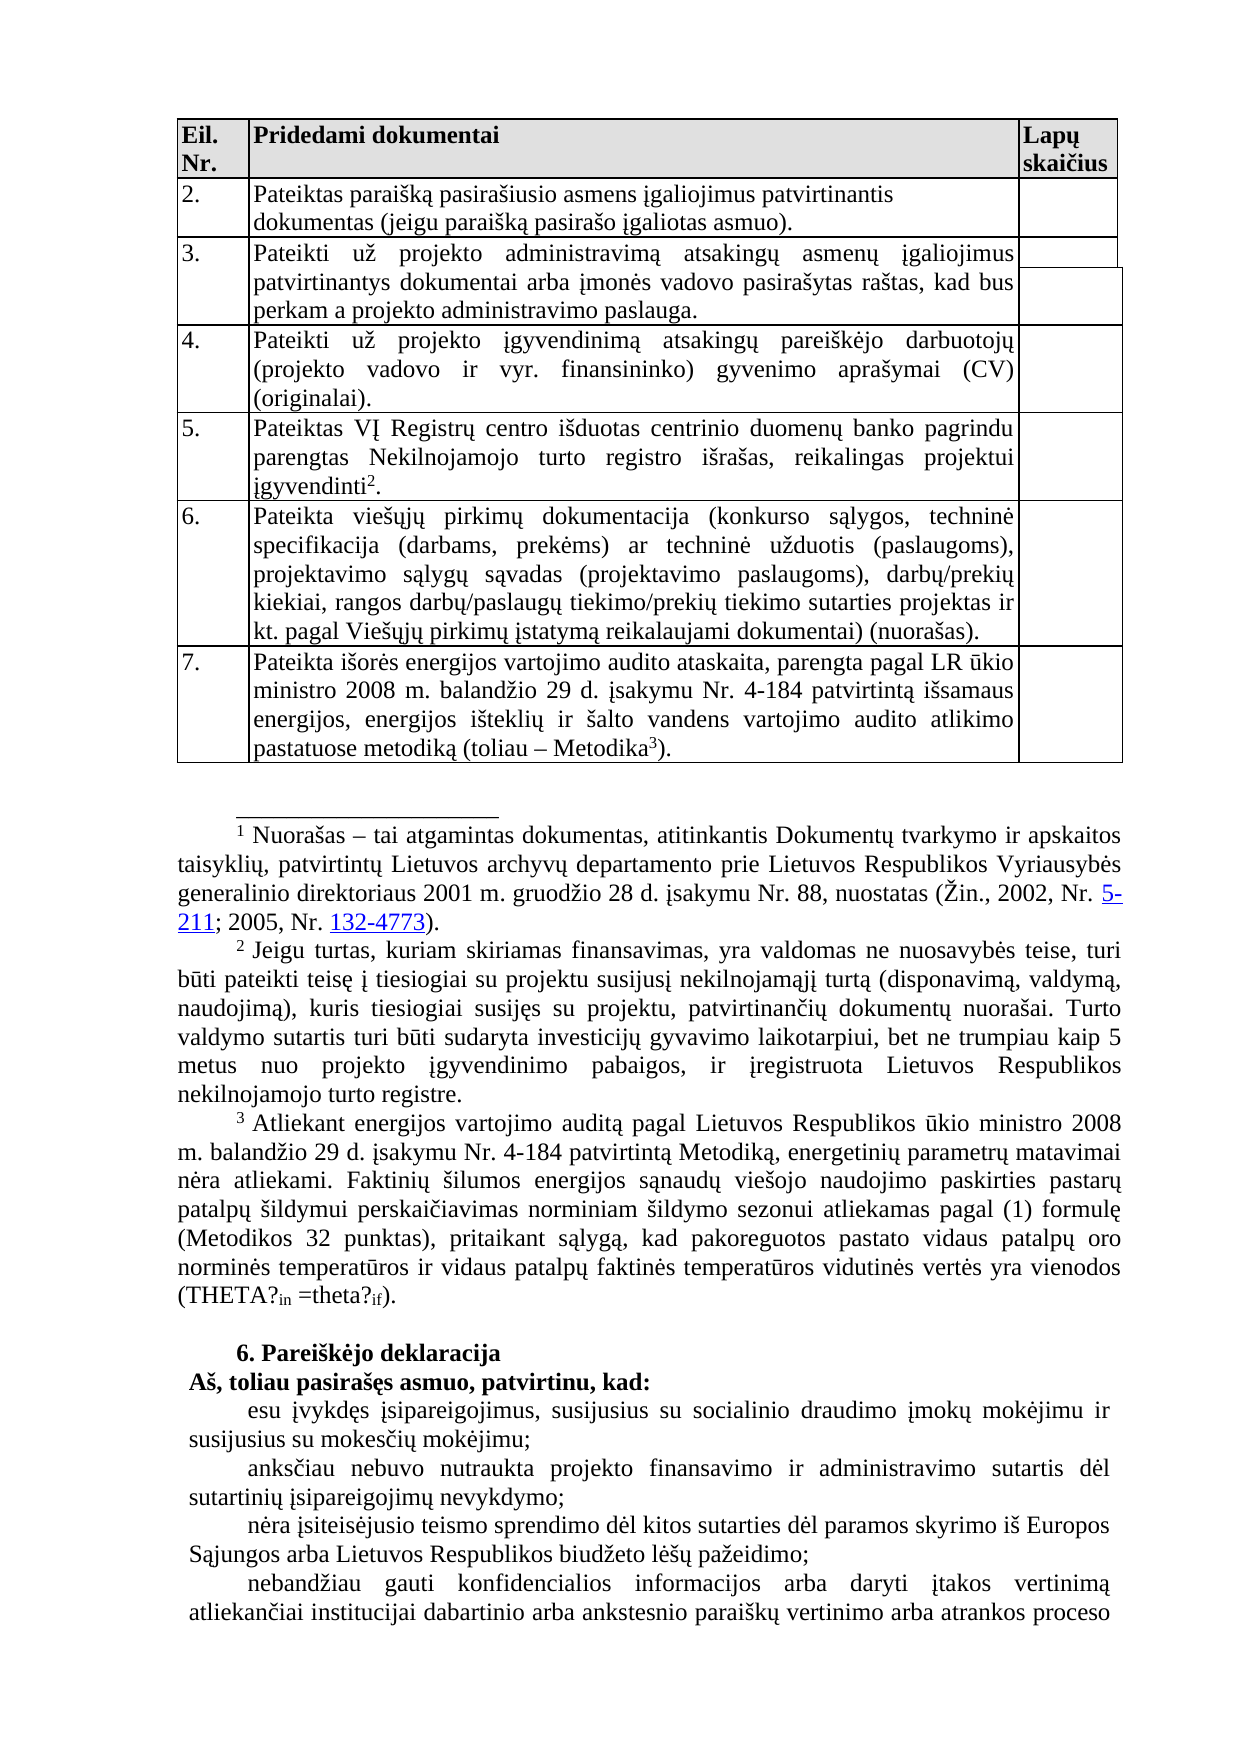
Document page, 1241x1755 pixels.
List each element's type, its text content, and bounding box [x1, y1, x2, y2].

table_cell 2. [178, 179, 248, 236]
table_cell Pateiktas paraišką pasirašiusio asmens įgaliojimus patvirtinantis dokumentas (jeigu paraišką pasirašo įgaliotas asmuo). [250, 179, 1018, 236]
table_cell [1020, 268, 1122, 324]
text 3 Atliekant energijos vartojimo auditą pagal Lietuvos Respublikos ūkio ministro 2008 m. balandžio 29 d. įsakymu Nr. 4-184 patvirtintą Metodiką, energetinių parametrų matavimai nėra atliekami. Faktinių šilumos energijos sąnaudų viešojo naudojimo paskirties pastarų patalpų šildymui perskaičiavimas norminiam šildymo sezonui atliekamas pagal (1) formulę (Metodikos 32 punktas), pritaikant sąlygą, kad pakoreguotos pastato vidaus patalpų oro norminės temperatūros ir vidaus patalpų faktinės temperatūros vidutinės vertės yra vienodos (THETA?in =theta?if). [177, 1108, 1122, 1309]
table_cell [1020, 647, 1122, 762]
table_header Pridedami dokumentai [250, 120, 1018, 177]
table_header Aš, toliau pasirašęs asmuo, patvirtinu, kad: esu įvykdęs įsipareigojimus, susijusius su socialinio draudimo įmokų mokėjimu ir susijusius su mokesčių mokėjimu; anksčiau nebuvo nutraukta projekto finansavimo ir administravimo sutartis dėl sutartinių įsipareigojimų nevykdymo; nėra įsiteisėjusio teismo sprendimo dėl kitos sutarties dėl paramos skyrimo iš Europos Sąjungos arba Lietuvos Respublikos biudžeto lėšų pažeidimo; nebandžiau gauti konfidencialios informacijos arba daryti įtakos vertinimą atliekančiai institucijai dabartinio arba ankstesnio paraiškų vertinimo arba atrankos proceso [177, 1367, 1122, 1626]
table_cell 3. [178, 238, 248, 324]
table_cell [1020, 326, 1122, 412]
table_cell Pateikti už projekto administravimą atsakingų asmenų įgaliojimus patvirtinantys dokumentai arba įmonės vadovo pasirašytas raštas, kad bus perkam a projekto administravimo paslauga. [250, 238, 1018, 324]
text 1 Nuorašas – tai atgamintas dokumentas, atitinkantis Dokumentų tvarkymo ir apskaitos taisyklių, patvirtintų Lietuvos archyvų departamento prie Lietuvos Respublikos Vyriausybės generalinio direktoriaus 2001 m. gruodžio 28 d. įsakymu Nr. 88, nuostatas (Žin., 2002, Nr. 5-211; 2005, Nr. 132-4773). [177, 821, 1122, 936]
table_cell Pateikta išorės energijos vartojimo audito ataskaita, parengta pagal LR ūkio ministro 2008 m. balandžio 29 d. įsakymu Nr. 4-184 patvirtintą išsamaus energijos, energijos išteklių ir šalto vandens vartojimo audito atlikimo pastatuose metodiką (toliau – Metodika3). [250, 647, 1018, 762]
text 2 Jeigu turtas, kuriam skiriamas finansavimas, yra valdomas ne nuosavybės teise, turi būti pateikti teisę į tiesiogiai su projektu susijusį nekilnojamąjį turtą (disponavimą, valdymą, naudojimą), kuris tiesiogiai susijęs su projektu, patvirtinančių dokumentų nuorašai. Turto valdymo sutartis turi būti sudaryta investicijų gyvavimo laikotarpiui, bet ne trumpiau kaip 5 metus nuo projekto įgyvendinimo pabaigos, ir įregistruota Lietuvos Respublikos nekilnojamojo turto registre. [177, 936, 1122, 1108]
table_cell Pateikta viešųjų pirkimų dokumentacija (konkurso sąlygos, techninė specifikacija (darbams, prekėms) ar techninė užduotis (paslaugoms), projektavimo sąlygų sąvadas (projektavimo paslaugoms), darbų/prekių kiekiai, rangos darbų/paslaugų tiekimo/prekių tiekimo sutarties projektas ir kt. pagal Viešųjų pirkimų įstatymą reikalaujami dokumentai) (nuorašas). [250, 501, 1018, 645]
text 6. Pareiškėjo deklaracija [177, 1338, 1122, 1367]
table_cell [1020, 179, 1117, 236]
table_cell [1118, 177, 1122, 236]
table_cell [1118, 236, 1122, 267]
table_cell 6. [178, 501, 248, 645]
table_header [1118, 118, 1122, 177]
table_cell [1020, 413, 1122, 500]
table_cell Pateikti už projekto įgyvendinimą atsakingų pareiškėjo darbuotojų (projekto vadovo ir vyr. finansininko) gyvenimo aprašymai (CV) (originalai). [250, 326, 1018, 412]
table_header Eil. Nr. [178, 120, 248, 177]
table_cell [1020, 501, 1122, 645]
table_header Lapų skaičius [1020, 120, 1117, 177]
table_cell [1020, 238, 1117, 267]
table_cell 7. [178, 647, 248, 762]
table_cell 4. [178, 326, 248, 412]
table_cell Pateiktas VĮ Registrų centro išduotas centrinio duomenų banko pagrindu parengtas Nekilnojamojo turto registro išrašas, reikalingas projektui įgyvendinti2. [250, 413, 1018, 500]
table_cell 5. [178, 413, 248, 500]
text _____________________ [177, 792, 1122, 821]
